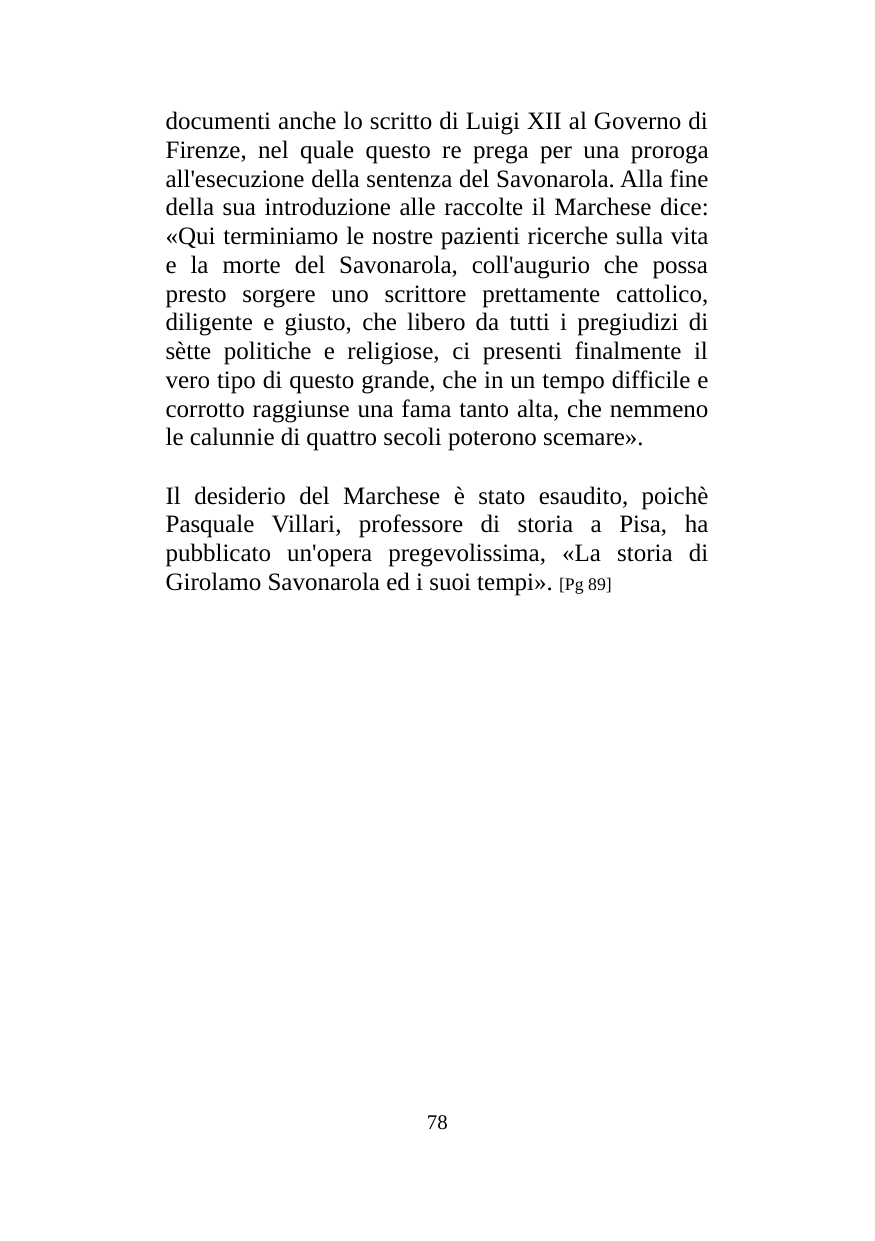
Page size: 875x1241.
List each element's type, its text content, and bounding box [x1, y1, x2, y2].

text documenti anche lo scritto di Luigi XII al Governo di Firenze, nel quale questo re prega per una proroga all'esecuzione della sentenza del Savonarola. Alla fine della sua introduzione alle raccolte il Marchese dice: «Qui terminiamo le nostre pazienti ricerche sulla vita e la morte del Savonarola, coll'augurio che possa presto sorgere uno scrittore prettamente cattolico, diligente e giusto, che libero da tutti i pregiudizi di sètte politiche e religiose, ci presenti finalmente il vero tipo di questo grande, che in un tempo difficile e corrotto raggiunse una fama tanto alta, che nemmeno le calunnie di quattro secoli poterono scemare». [165, 106, 709, 451]
text Il desiderio del Marchese è stato esaudito, poichè Pasquale Villari, professore di storia a Pisa, ha pubblicato un'opera pregevolissima, «La storia di Girolamo Savonarola ed i suoi tempi». [Pg 89] [165, 481, 709, 596]
